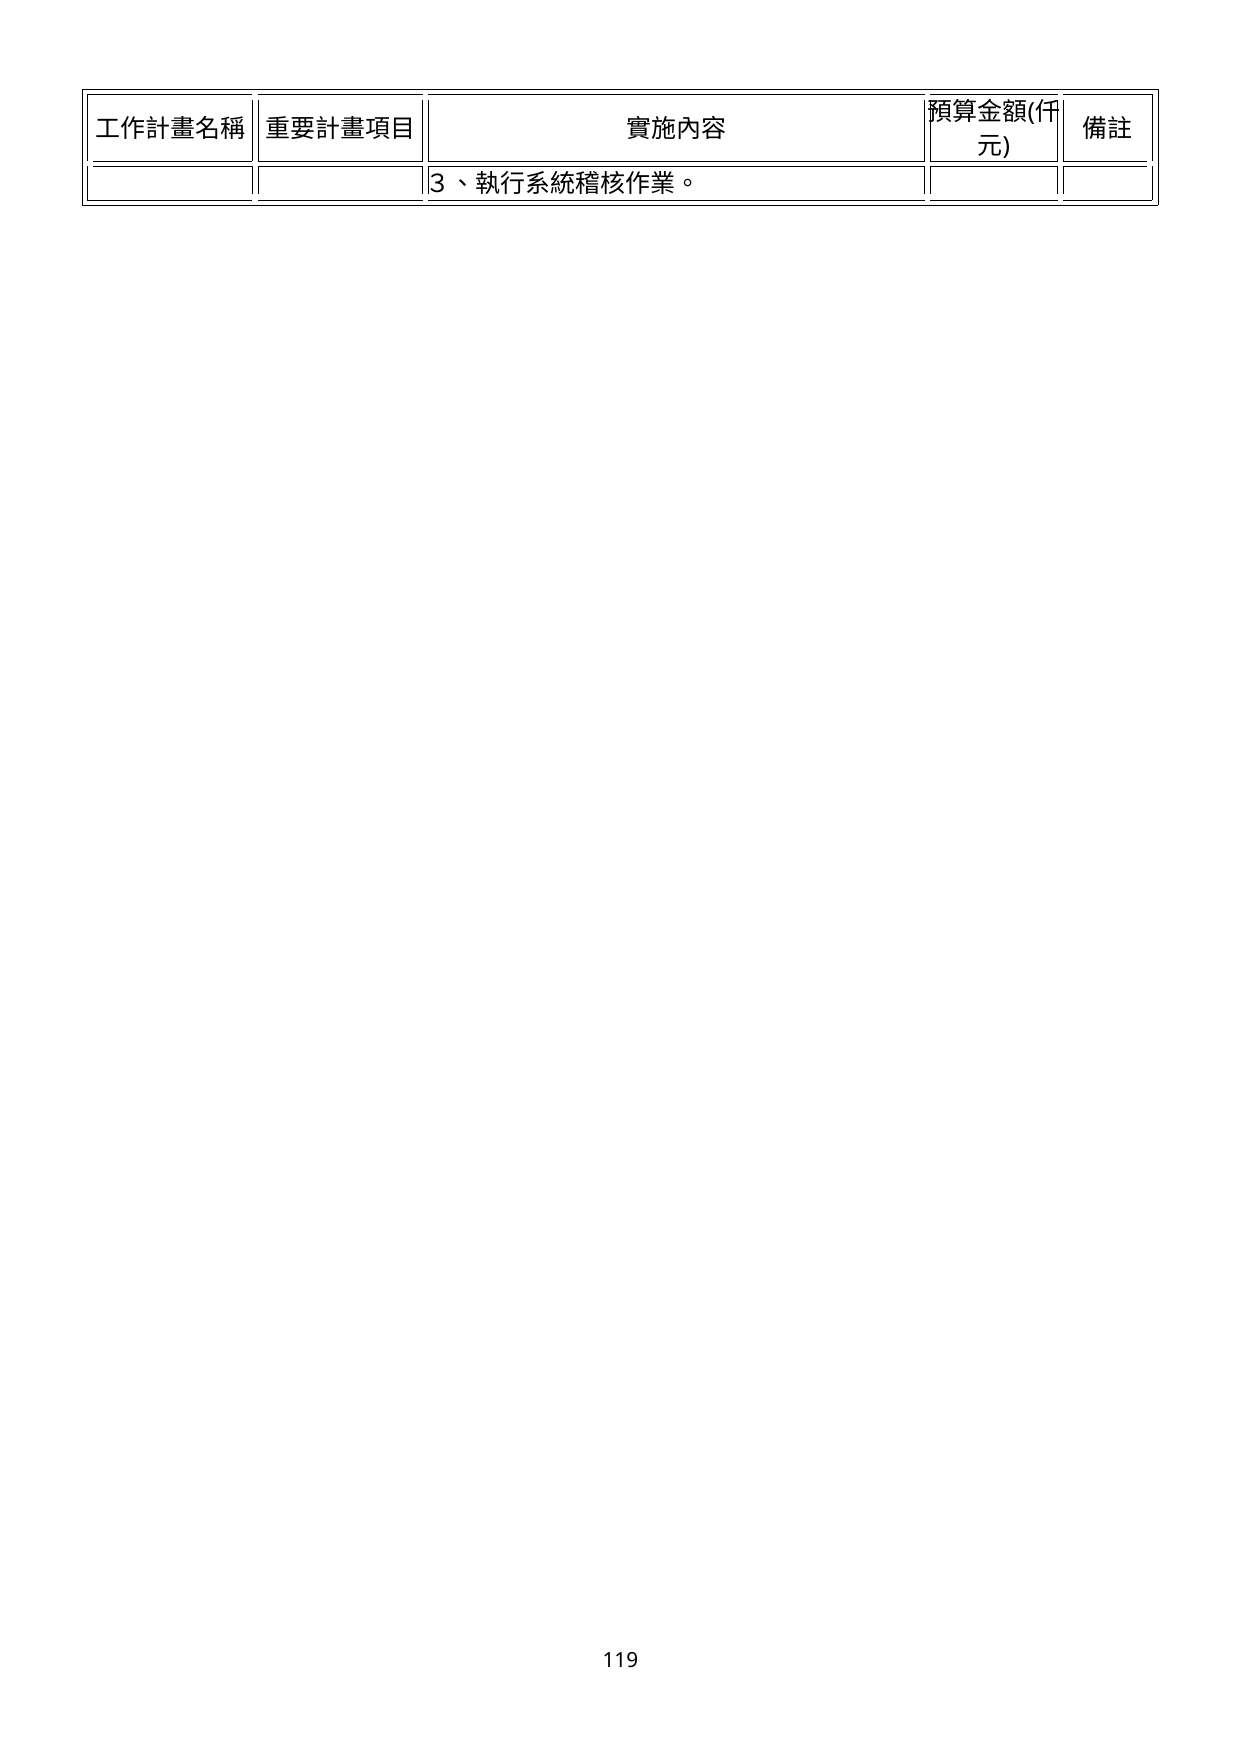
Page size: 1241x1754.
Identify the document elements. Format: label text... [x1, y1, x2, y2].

table_cell [1060, 161, 1155, 199]
table_header 實施內容 [425, 90, 927, 161]
table_cell ３、執行系統稽核作業。 [425, 161, 927, 199]
table_header 工作計畫名稱 [85, 90, 255, 161]
table_cell [85, 161, 255, 199]
table_header 備註 [1060, 90, 1155, 161]
table_header 預算金額(仟元) [927, 90, 1060, 161]
table_cell [255, 161, 425, 199]
table_header 重要計畫項目 [255, 90, 425, 161]
table_cell [927, 161, 1060, 199]
